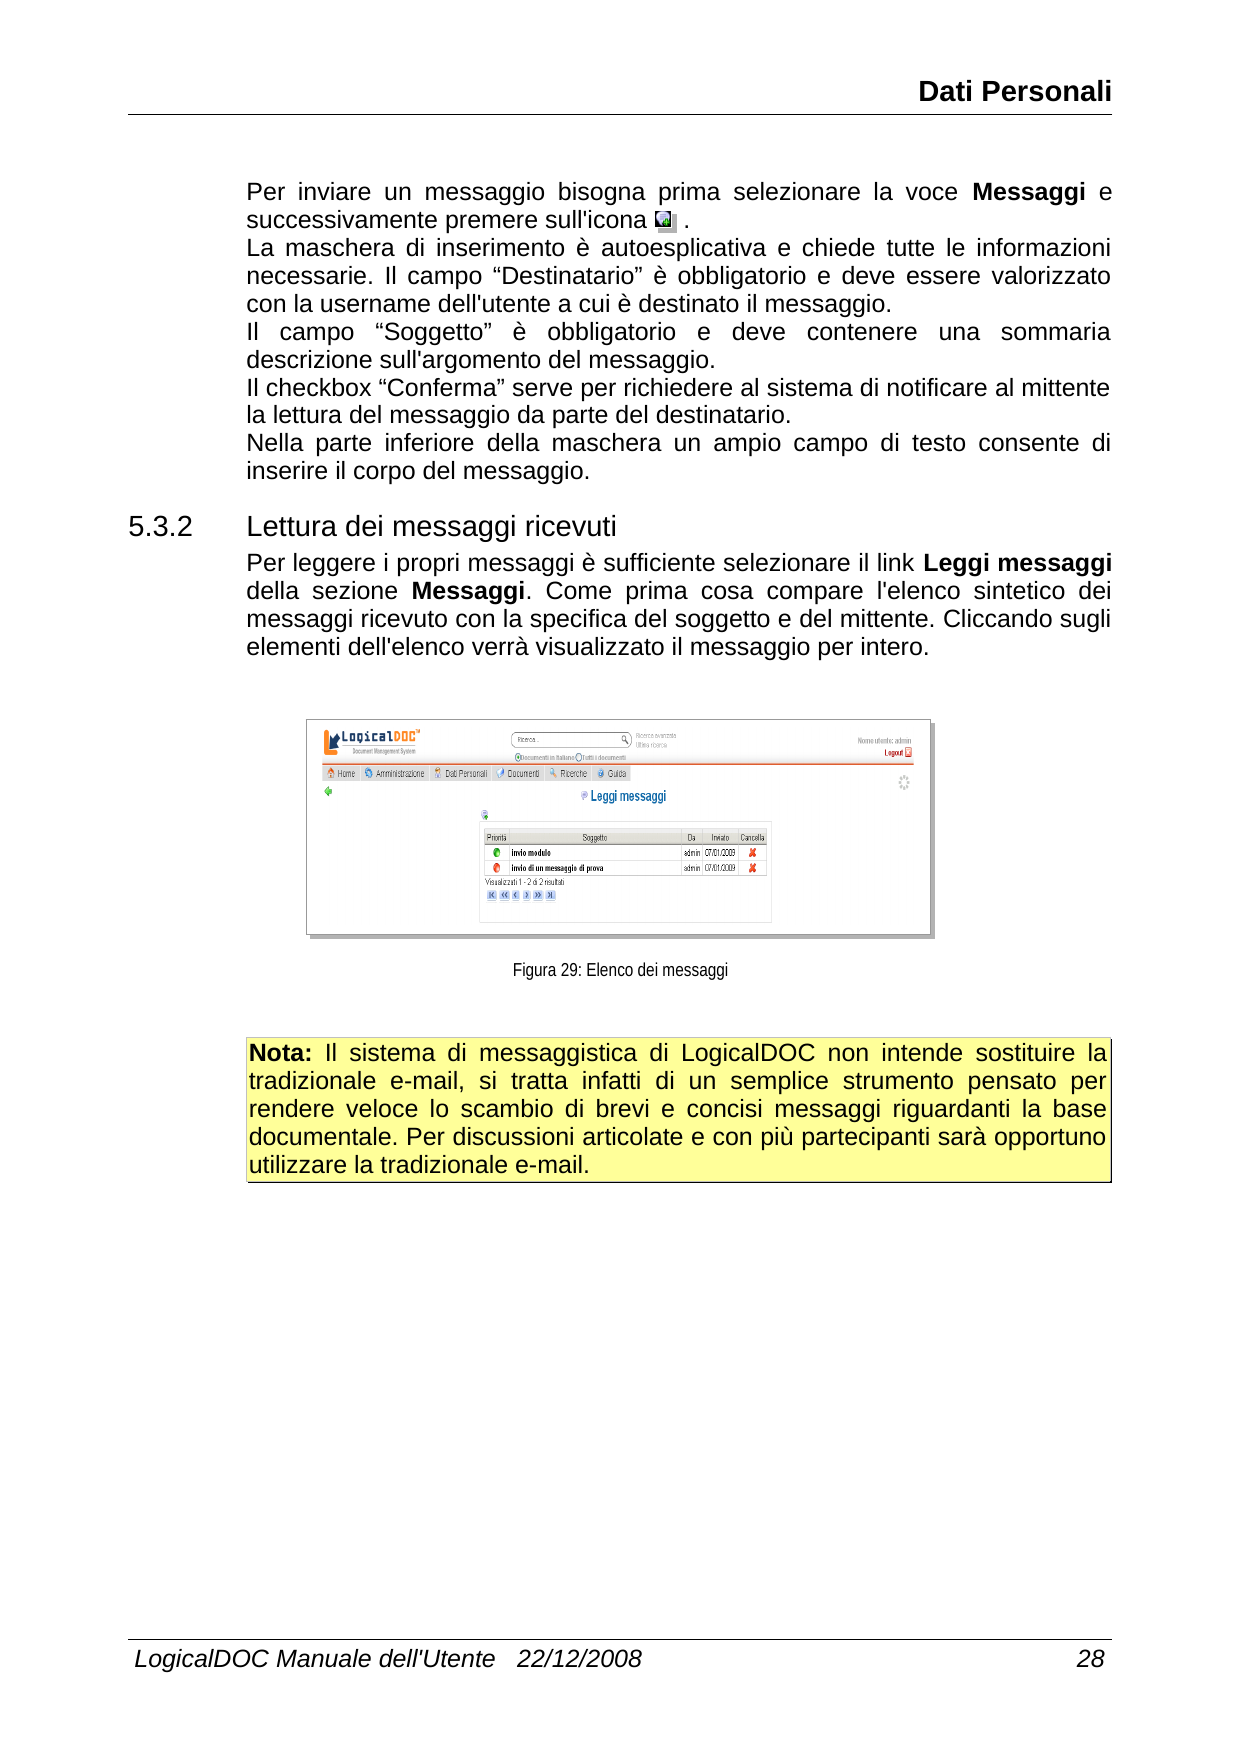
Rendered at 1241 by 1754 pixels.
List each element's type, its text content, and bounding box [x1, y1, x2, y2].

text Il checkbox “Conferma” serve per richiedere al sistema di notificare al mittente la lettura del messaggio da parte del destinatario. [246, 373, 1112, 429]
text Nella parte inferiore della maschera un ampio campo di testo consente di inserire il corpo del messaggio. [246, 429, 1112, 485]
text Nota: Il sistema di messaggistica di LogicalDOC non intende sostituire la tradizionale e-mail, si tratta infatti di un semplice strumento pensato per rendere veloce lo scambio di brevi e concisi messaggi riguardanti la base documentale. Per discussioni articolate e con più partecipanti sarà opportuno utilizzare la tradizionale e-mail. [247, 1038, 1110, 1181]
picture [322, 727, 914, 925]
text Figura 29: Elenco dei messaggi [297, 957, 943, 980]
text Per leggere i propri messaggi è sufficiente selezionare il link Leggi messaggi della sezione Messaggi. Come prima cosa compare l'elenco sintetico dei messaggi ricevuto con la specifica del soggetto e del mittente. Cliccando sugli elementi dell'elenco verrà visualizzato il messaggio per intero. [246, 549, 1112, 661]
text Per inviare un messaggio bisogna prima selezionare la voce Messaggi e successivamente premere sull'icona . [246, 178, 1112, 234]
picture [655, 211, 671, 227]
subtitle Lettura dei messaggi ricevuti [128, 510, 1112, 543]
text La maschera di inserimento è autoesplicativa e chiede tutte le informazioni necessarie. Il campo “Destinatario” è obbligatorio e deve essere valorizzato con la username dell'utente a cui è destinato il messaggio. [246, 234, 1112, 317]
text Il campo “Soggetto” è obbligatorio e deve contenere una sommaria descrizione sull'argomento del messaggio. [246, 317, 1112, 373]
